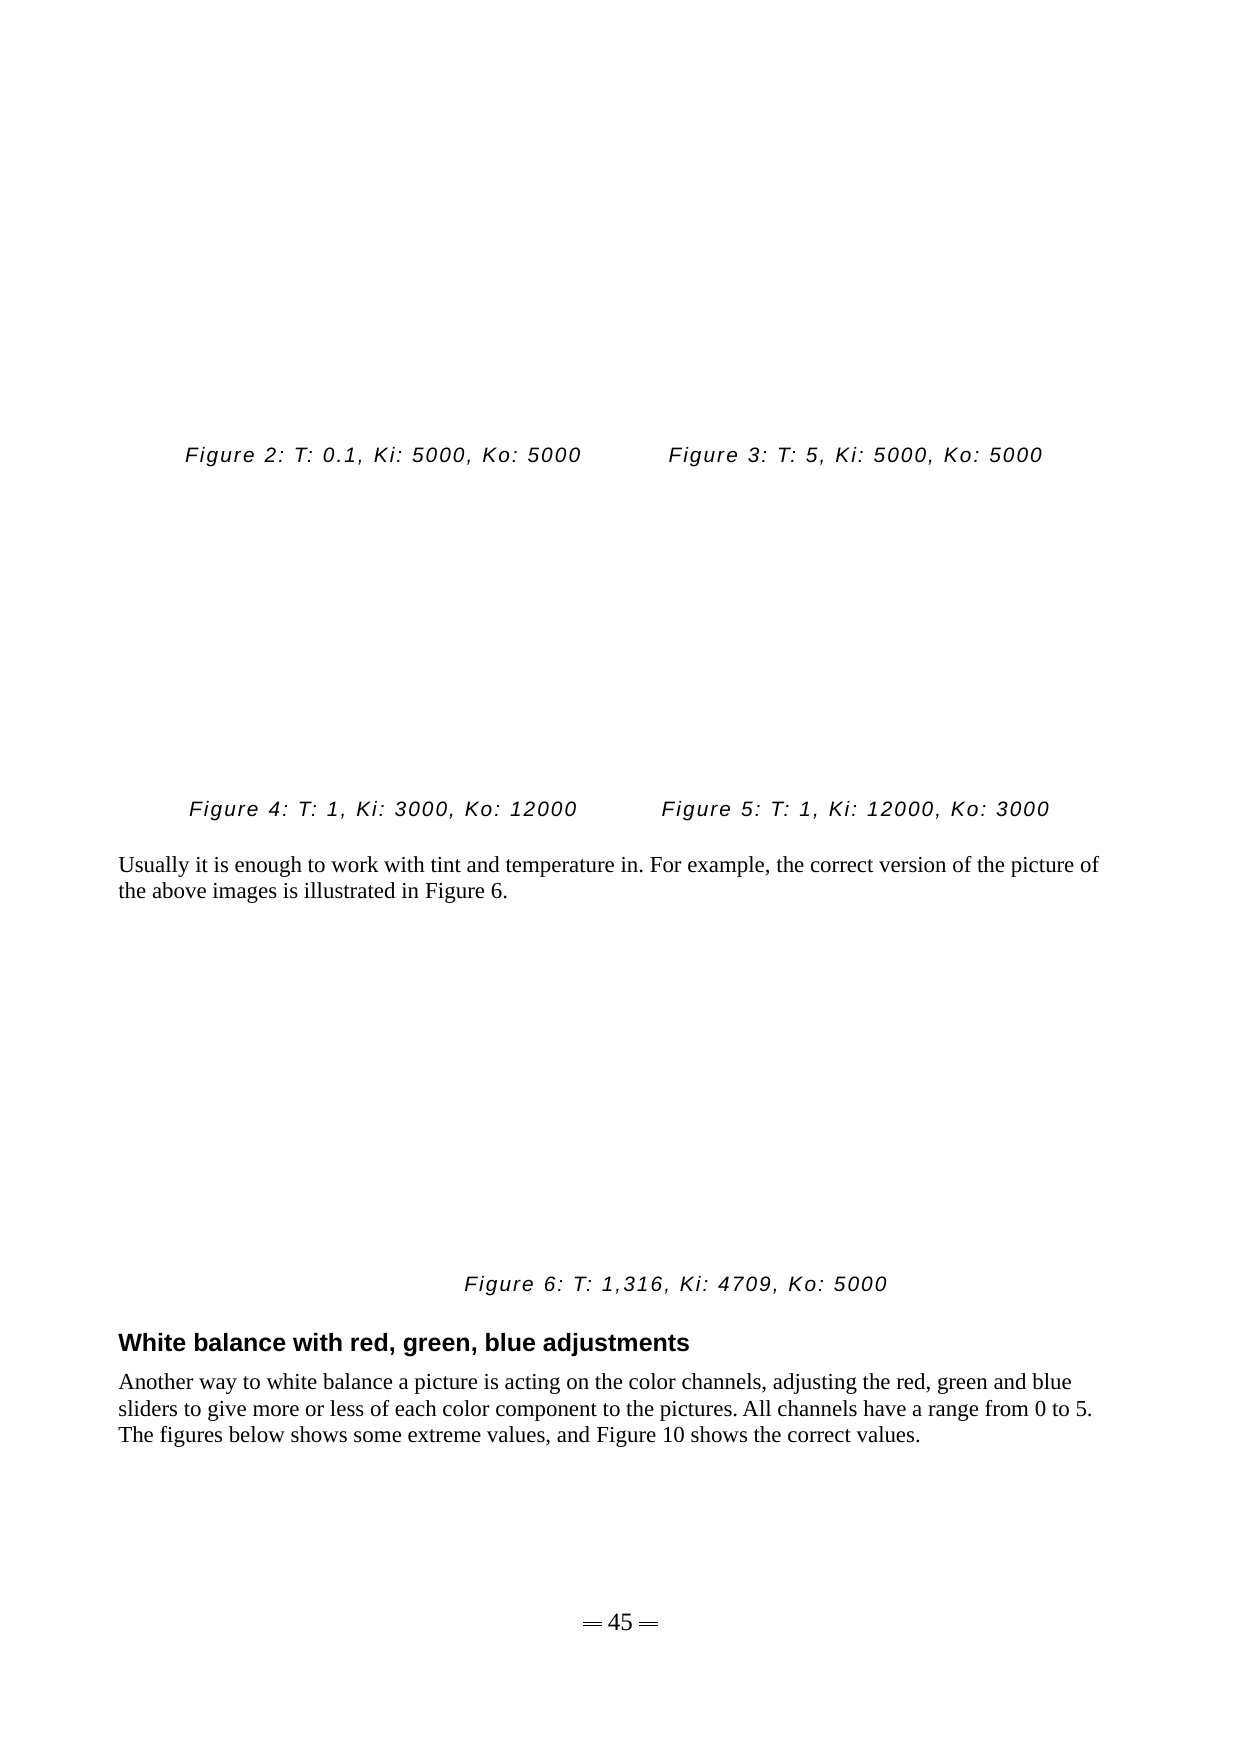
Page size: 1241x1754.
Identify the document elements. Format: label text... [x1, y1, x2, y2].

text Another way to white balance a picture is acting on the color channels, adjusting the red, green and blue sliders to give more or less of each color component to the pictures. All channels have a range from 0 to 5. The figures below shows some extreme values, and Figure 10 shows the correct values. [118, 1368, 1122, 1447]
text Figure 6: T: 1,316, Ki: 4709, Ko: 5000 [414, 959, 939, 1296]
text Figure 2: T: 0.1, Ki: 5000, Ko: 5000 [177, 130, 590, 467]
text Figure 5: T: 1, Ki: 12000, Ko: 3000 [650, 484, 1063, 821]
text Figure 4: T: 1, Ki: 3000, Ko: 12000 [177, 484, 590, 821]
text Usually it is enough to work with tint and temperature in. For example, the correct version of the picture of the above images is illustrated in Figure 6. [118, 118, 1122, 904]
text Figure 3: T: 5, Ki: 5000, Ko: 5000 [650, 130, 1063, 467]
subtitle White balance with red, green, blue adjustments [118, 979, 1122, 1357]
